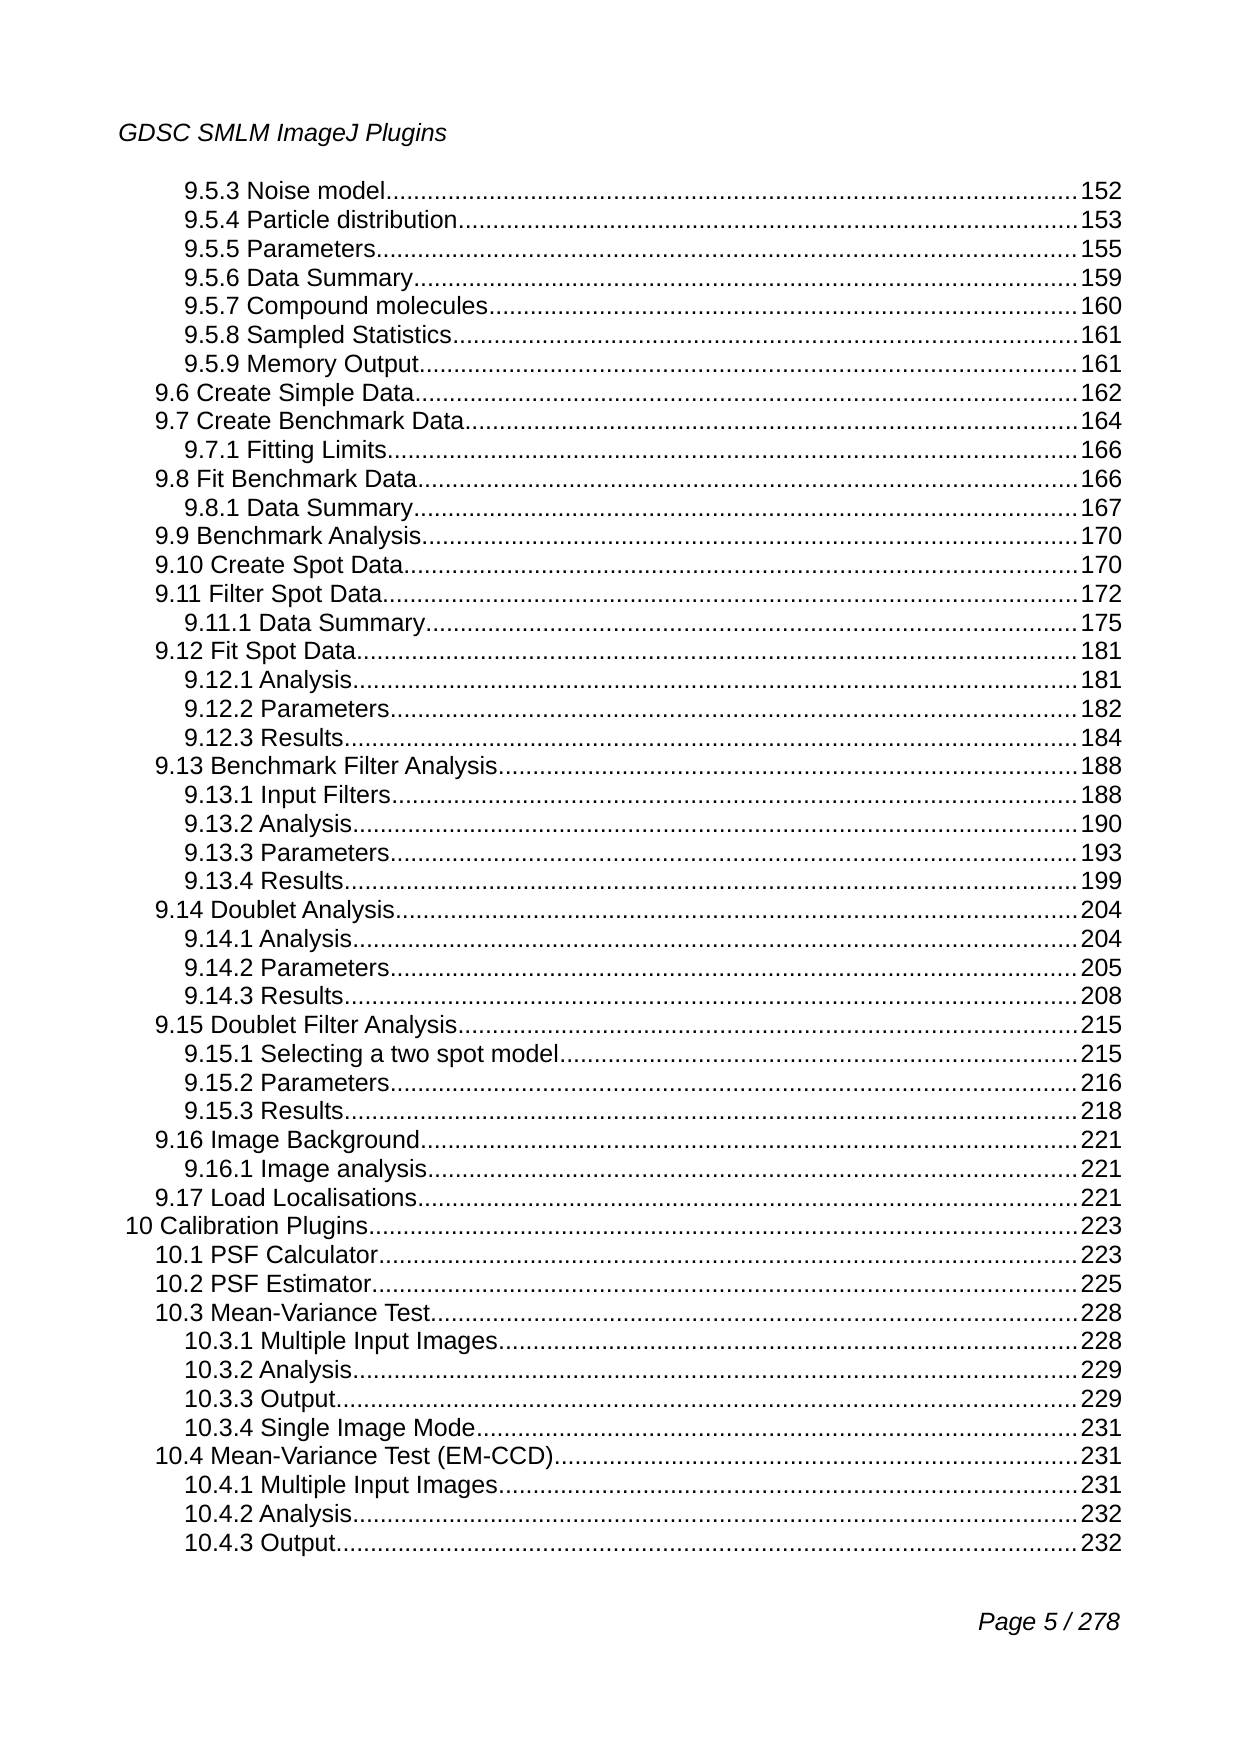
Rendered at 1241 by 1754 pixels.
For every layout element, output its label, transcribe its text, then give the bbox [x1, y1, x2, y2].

text 10.3.1 Multiple Input Images 228 [177, 1326, 1122, 1355]
text 9.13 Benchmark Filter Analysis 188 [148, 751, 1122, 780]
text 9.5.8 Sampled Statistics 161 [177, 320, 1122, 349]
text 9.5.3 Noise model 152 [177, 176, 1122, 205]
text 9.16 Image Background 221 [148, 1125, 1122, 1154]
text 10.1 PSF Calculator 223 [148, 1240, 1122, 1269]
text 10.3.3 Output 229 [177, 1384, 1122, 1413]
text 9.12.1 Analysis 181 [177, 665, 1122, 694]
text 9.11 Filter Spot Data 172 [148, 579, 1122, 608]
text 9.15.2 Parameters 216 [177, 1068, 1122, 1096]
text 9.14 Doublet Analysis 204 [148, 895, 1122, 924]
text 9.14.2 Parameters 205 [177, 953, 1122, 981]
text 9.15.1 Selecting a two spot model 215 [177, 1039, 1122, 1068]
text 9.9 Benchmark Analysis 170 [148, 521, 1122, 550]
text 9.5.7 Compound molecules 160 [177, 291, 1122, 320]
text 9.13.4 Results 199 [177, 866, 1122, 895]
text 9.8 Fit Benchmark Data 166 [148, 464, 1122, 493]
text 9.13.1 Input Filters 188 [177, 780, 1122, 809]
text 10.4.1 Multiple Input Images 231 [177, 1470, 1122, 1499]
text 10.3.4 Single Image Mode 231 [177, 1413, 1122, 1441]
text 9.12.3 Results 184 [177, 723, 1122, 751]
text 9.5.6 Data Summary 159 [177, 263, 1122, 291]
text 10.4.3 Output 232 [177, 1528, 1122, 1556]
text 9.6 Create Simple Data 162 [148, 378, 1122, 406]
text 9.8.1 Data Summary 167 [177, 493, 1122, 521]
text 10.4 Mean-Variance Test (EM-CCD) 231 [148, 1441, 1122, 1470]
text 9.10 Create Spot Data 170 [148, 550, 1122, 579]
text 9.12.2 Parameters 182 [177, 694, 1122, 723]
text 9.15 Doublet Filter Analysis 215 [148, 1010, 1122, 1039]
text 9.14.1 Analysis 204 [177, 924, 1122, 953]
text 10.2 PSF Estimator 225 [148, 1269, 1122, 1298]
text 9.16.1 Image analysis 221 [177, 1154, 1122, 1183]
text 9.14.3 Results 208 [177, 981, 1122, 1010]
text 9.15.3 Results 218 [177, 1096, 1122, 1125]
text 9.13.2 Analysis 190 [177, 809, 1122, 838]
text 9.7 Create Benchmark Data 164 [148, 406, 1122, 435]
text 10 Calibration Plugins 223 [118, 1211, 1122, 1240]
text 9.5.9 Memory Output 161 [177, 349, 1122, 378]
text 10.3.2 Analysis 229 [177, 1355, 1122, 1384]
text 9.5.5 Parameters 155 [177, 234, 1122, 263]
text 10.3 Mean-Variance Test 228 [148, 1298, 1122, 1326]
text 9.5.4 Particle distribution 153 [177, 205, 1122, 234]
text 9.12 Fit Spot Data 181 [148, 636, 1122, 665]
text 9.7.1 Fitting Limits 166 [177, 435, 1122, 464]
text 10.4.2 Analysis 232 [177, 1499, 1122, 1528]
text 9.17 Load Localisations 221 [148, 1183, 1122, 1211]
text 9.13.3 Parameters 193 [177, 838, 1122, 866]
text 9.11.1 Data Summary 175 [177, 608, 1122, 636]
